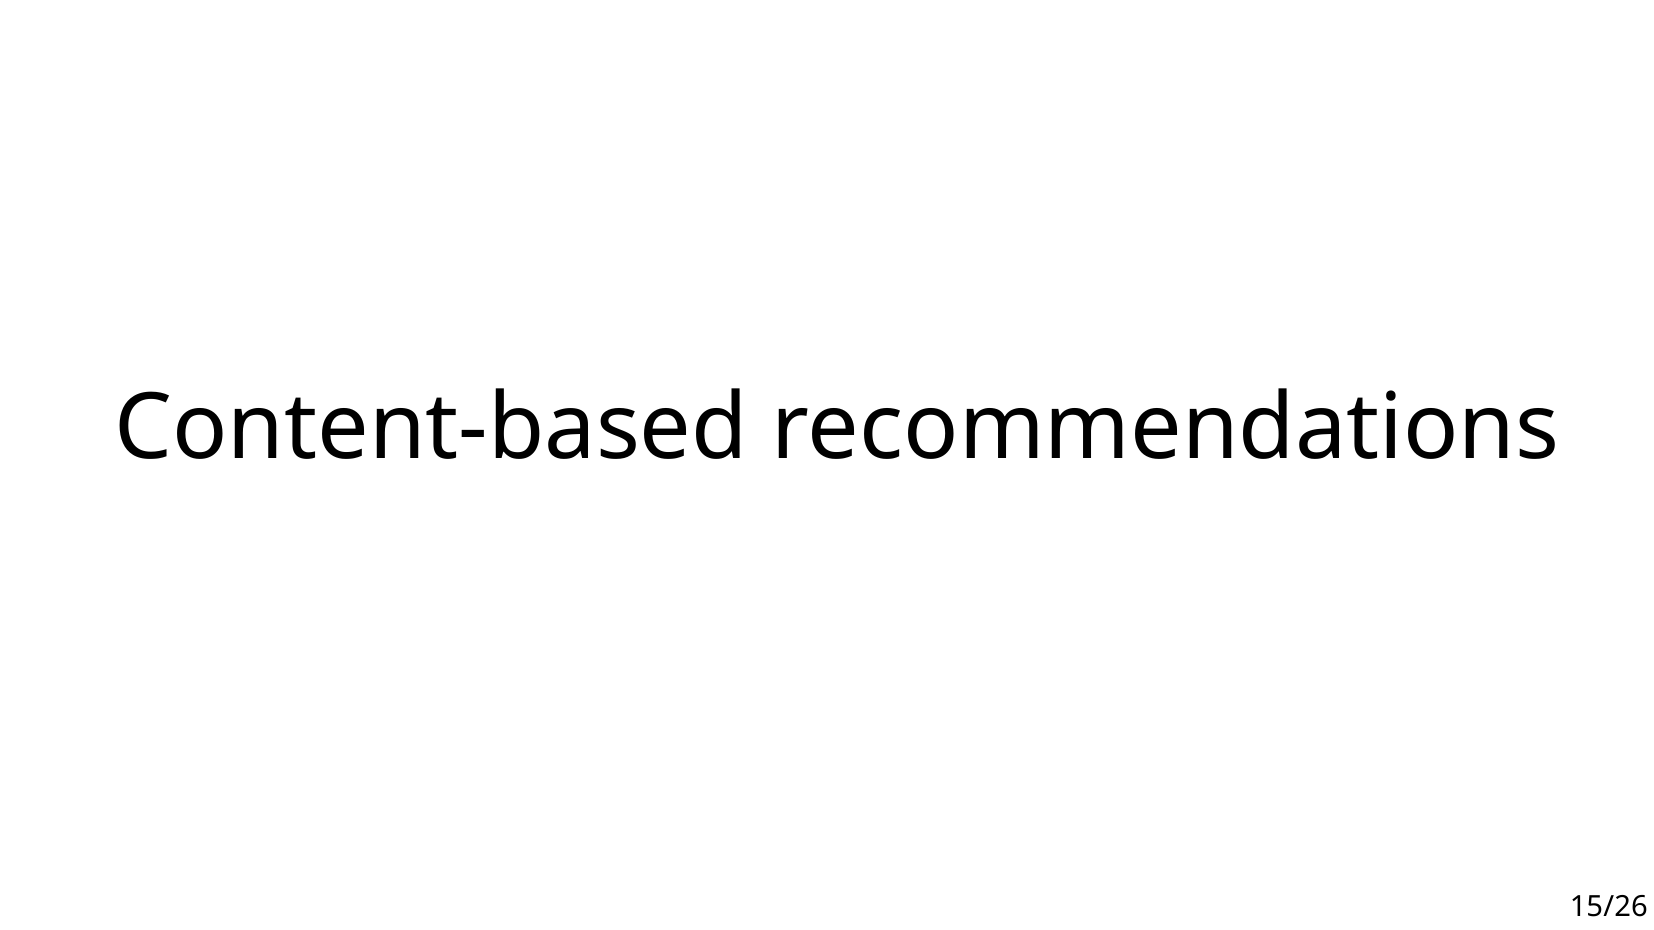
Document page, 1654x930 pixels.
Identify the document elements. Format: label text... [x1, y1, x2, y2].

title Content-based recommendations [93, 344, 1582, 501]
